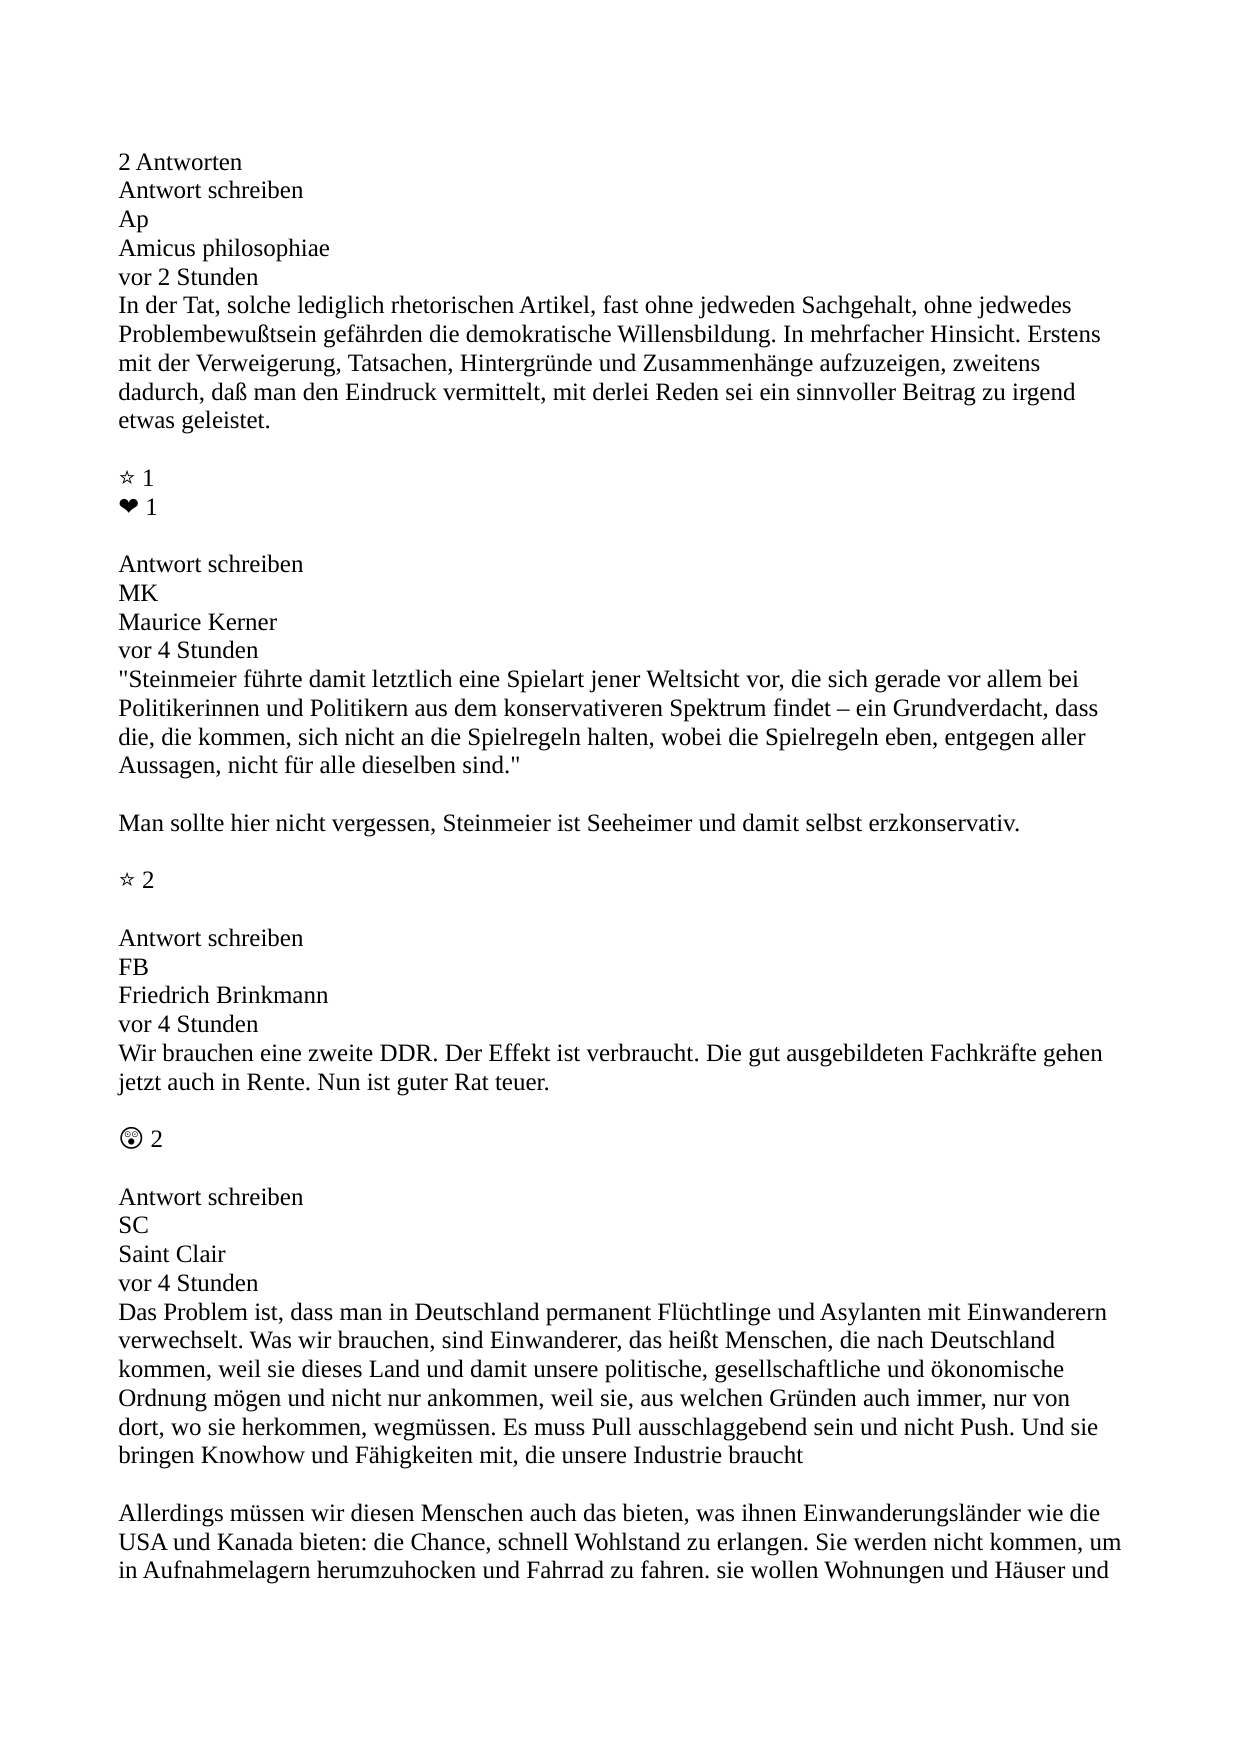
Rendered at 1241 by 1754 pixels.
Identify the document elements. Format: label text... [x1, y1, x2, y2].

text Das Problem ist, dass man in Deutschland permanent Flüchtlinge und Asylanten mit Einwanderern verwechselt. Was wir brauchen, sind Einwanderer, das heißt Menschen, die nach Deutschland kommen, weil sie dieses Land und damit unsere politische, gesellschaftliche und ökonomische Ordnung mögen und nicht nur ankommen, weil sie, aus welchen Gründen auch immer, nur von dort, wo sie herkommen, wegmüssen. Es muss Pull ausschlaggebend sein und nicht Push. Und sie bringen Knowhow und Fähigkeiten mit, die unsere Industrie braucht [118, 1297, 1122, 1469]
text "Steinmeier führte damit letztlich eine Spielart jener Weltsicht vor, die sich gerade vor allem bei Politikerinnen und Politikern aus dem konservativeren Spektrum findet – ein Grundverdacht, dass die, die kommen, sich nicht an die Spielregeln halten, wobei die Spielregeln eben, entgegen aller Aussagen, nicht für alle dieselben sind." [118, 664, 1122, 779]
text Man sollte hier nicht vergessen, Steinmeier ist Seeheimer und damit selbst erzkonservativ. [118, 808, 1122, 837]
text SC [118, 1211, 1122, 1239]
text 2 Antworten [118, 147, 1122, 176]
text ⭐️ 1 [118, 463, 1122, 492]
text 😲 2 [118, 1124, 1122, 1153]
text Antwort schreiben [118, 176, 1122, 204]
text vor 4 Stunden [118, 1268, 1122, 1297]
text Saint Clair [118, 1239, 1122, 1268]
text MK [118, 578, 1122, 607]
text In der Tat, solche lediglich rhetorischen Artikel, fast ohne jedweden Sachgehalt, ohne jedwedes Problembewußtsein gefährden die demokratische Willensbildung. In mehrfacher Hinsicht. Erstens mit der Verweigerung, Tatsachen, Hintergründe und Zusammenhänge aufzuzeigen, zweitens dadurch, daß man den Eindruck vermittelt, mit derlei Reden sei ein sinnvoller Beitrag zu irgend etwas geleistet. [118, 291, 1122, 434]
text Friedrich Brinkmann [118, 981, 1122, 1009]
text Antwort schreiben [118, 923, 1122, 952]
text Antwort schreiben [118, 1182, 1122, 1211]
text Amicus philosophiae [118, 233, 1122, 262]
text Wir brauchen eine zweite DDR. Der Effekt ist verbraucht. Die gut ausgebildeten Fachkräfte gehen jetzt auch in Rente. Nun ist guter Rat teuer. [118, 1038, 1122, 1096]
text Antwort schreiben [118, 549, 1122, 578]
text vor 4 Stunden [118, 636, 1122, 664]
text FB [118, 952, 1122, 981]
text ❤️ 1 [118, 492, 1122, 521]
text Maurice Kerner [118, 607, 1122, 636]
text ⭐️ 2 [118, 866, 1122, 894]
text Ap [118, 204, 1122, 233]
text vor 4 Stunden [118, 1009, 1122, 1038]
text vor 2 Stunden [118, 262, 1122, 291]
text Allerdings müssen wir diesen Menschen auch das bieten, was ihnen Einwanderungsländer wie die USA und Kanada bieten: die Chance, schnell Wohlstand zu erlangen. Sie werden nicht kommen, um in Aufnahmelagern herumzuhocken und Fahrrad zu fahren. sie wollen Wohnungen und Häuser und [118, 1498, 1122, 1584]
